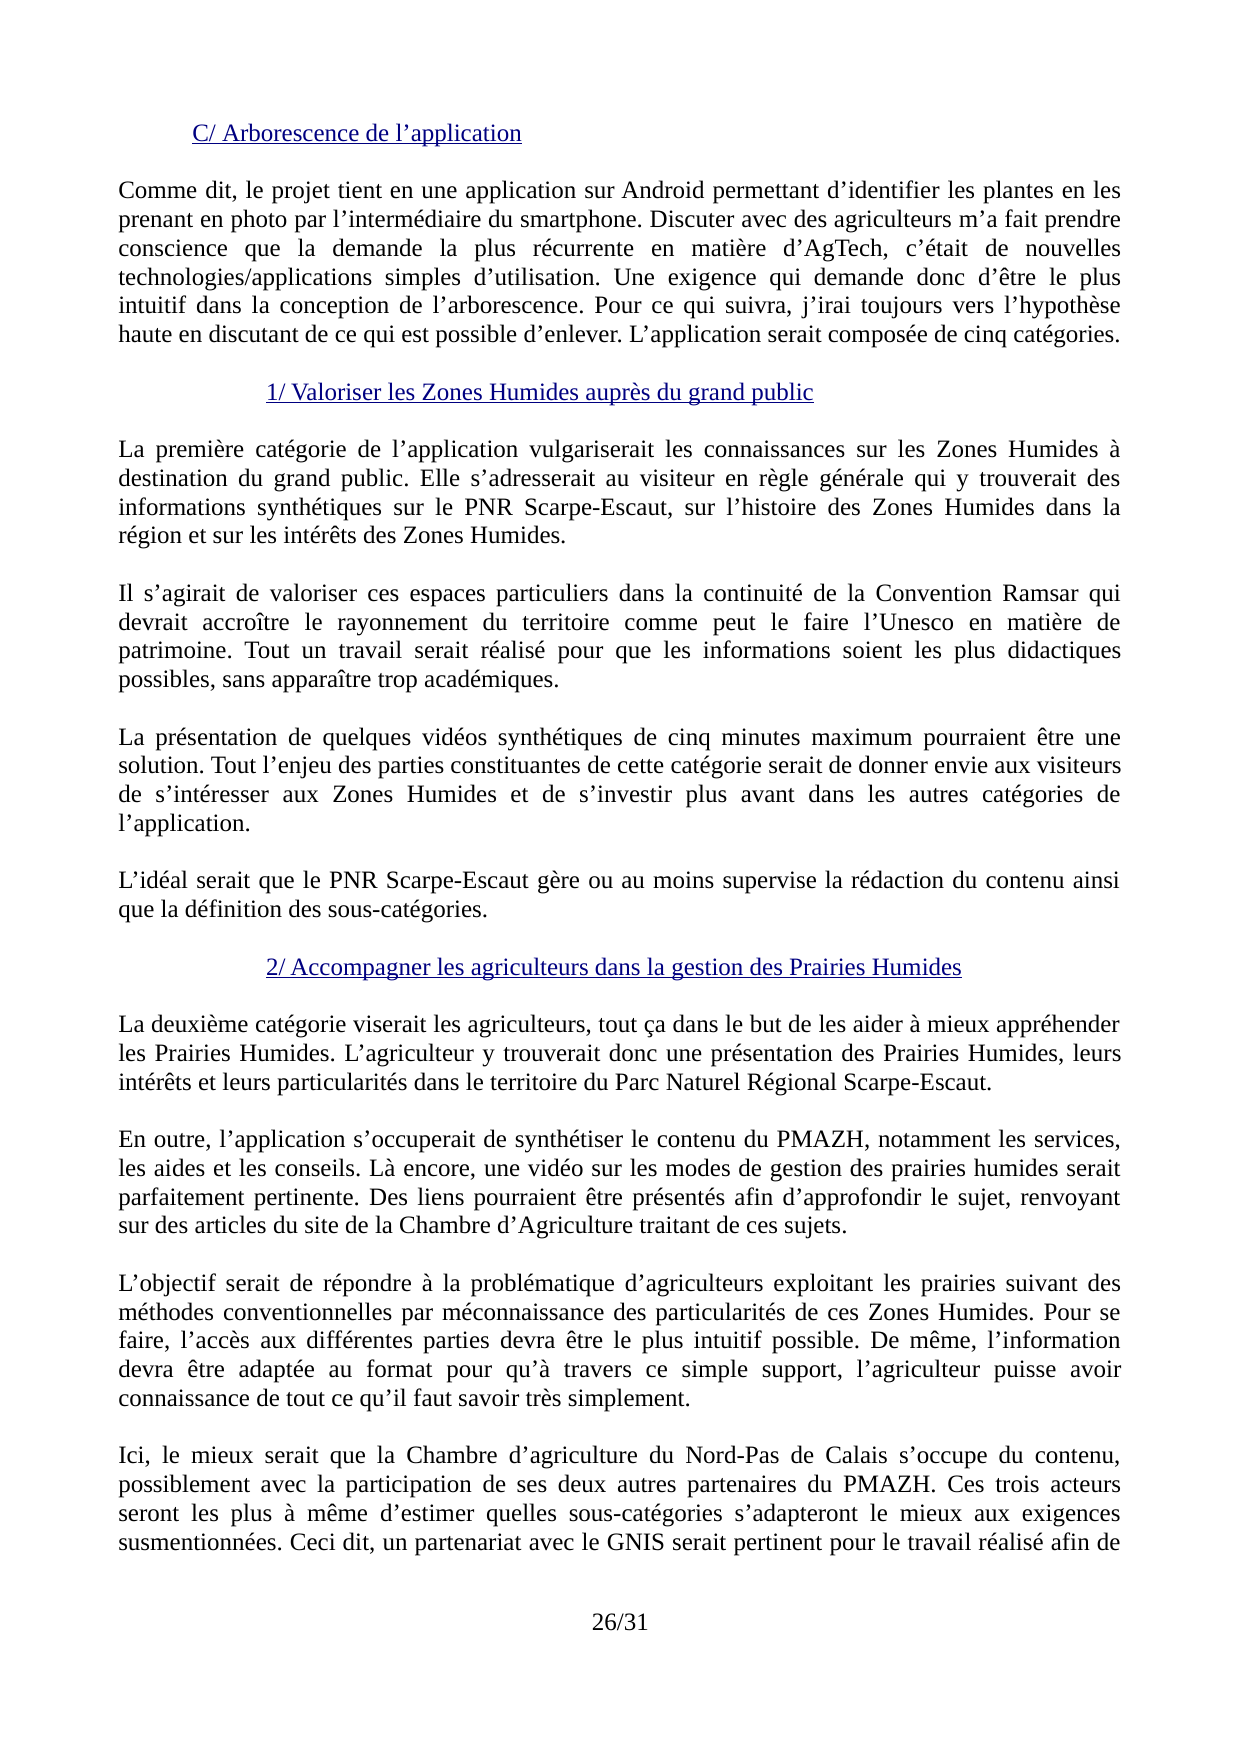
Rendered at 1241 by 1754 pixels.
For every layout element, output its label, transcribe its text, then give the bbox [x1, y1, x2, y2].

text La première catégorie de l’application vulgariserait les connaissances sur les Zones Humides à destination du grand public. Elle s’adresserait au visiteur en règle générale qui y trouverait des informations synthétiques sur le PNR Scarpe-Escaut, sur l’histoire des Zones Humides dans la région et sur les intérêts des Zones Humides. [118, 434, 1122, 549]
text L’objectif serait de répondre à la problématique d’agriculteurs exploitant les prairies suivant des méthodes conventionnelles par méconnaissance des particularités de ces Zones Humides. Pour se faire, l’accès aux différentes parties devra être le plus intuitif possible. De même, l’information devra être adaptée au format pour qu’à travers ce simple support, l’agriculteur puisse avoir connaissance de tout ce qu’il faut savoir très simplement. [118, 1268, 1122, 1412]
text Comme dit, le projet tient en une application sur Android permettant d’identifier les plantes en les prenant en photo par l’intermédiaire du smartphone. Discuter avec des agriculteurs m’a fait prendre conscience que la demande la plus récurrente en matière d’AgTech, c’était de nouvelles technologies/applications simples d’utilisation. Une exigence qui demande donc d’être le plus intuitif dans la conception de l’arborescence. Pour ce qui suivra, j’irai toujours vers l’hypothèse haute en discutant de ce qui est possible d’enlever. L’application serait composée de cinq catégories. [118, 176, 1122, 348]
text En outre, l’application s’occuperait de synthétiser le contenu du PMAZH, notamment les services, les aides et les conseils. Là encore, une vidéo sur les modes de gestion des prairies humides serait parfaitement pertinente. Des liens pourraient être présentés afin d’approfondir le sujet, renvoyant sur des articles du site de la Chambre d’Agriculture traitant de ces sujets. [118, 1124, 1122, 1239]
text La présentation de quelques vidéos synthétiques de cinq minutes maximum pourraient être une solution. Tout l’enjeu des parties constituantes de cette catégorie serait de donner envie aux visiteurs de s’intéresser aux Zones Humides et de s’investir plus avant dans les autres catégories de l’application. [118, 722, 1122, 837]
text Ici, le mieux serait que la Chambre d’agriculture du Nord-Pas de Calais s’occupe du contenu, possiblement avec la participation de ses deux autres partenaires du PMAZH. Ces trois acteurs seront les plus à même d’estimer quelles sous-catégories s’adapteront le mieux aux exigences susmentionnées. Ceci dit, un partenariat avec le GNIS serait pertinent pour le travail réalisé afin de [118, 1441, 1122, 1556]
text 2/ Accompagner les agriculteurs dans la gestion des Prairies Humides [118, 952, 1122, 981]
text C/ Arborescence de l’application [118, 118, 1122, 147]
text Il s’agirait de valoriser ces espaces particuliers dans la continuité de la Convention Ramsar qui devrait accroître le rayonnement du territoire comme peut le faire l’Unesco en matière de patrimoine. Tout un travail serait réalisé pour que les informations soient les plus didactiques possibles, sans apparaître trop académiques. [118, 578, 1122, 693]
text La deuxième catégorie viserait les agriculteurs, tout ça dans le but de les aider à mieux appréhender les Prairies Humides. L’agriculteur y trouverait donc une présentation des Prairies Humides, leurs intérêts et leurs particularités dans le territoire du Parc Naturel Régional Scarpe-Escaut. [118, 1009, 1122, 1096]
text L’idéal serait que le PNR Scarpe-Escaut gère ou au moins supervise la rédaction du contenu ainsi que la définition des sous-catégories. [118, 866, 1122, 923]
text 1/ Valoriser les Zones Humides auprès du grand public [118, 377, 1122, 406]
